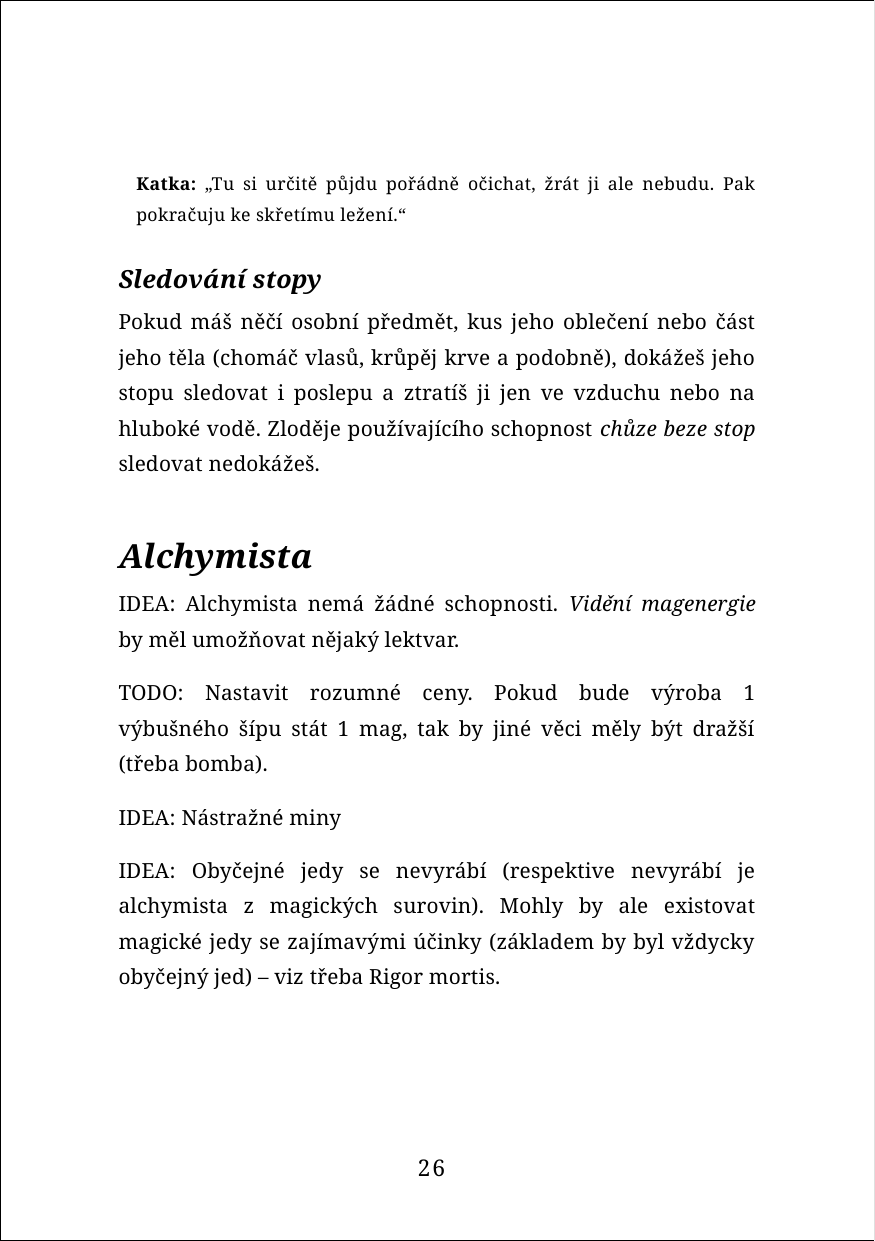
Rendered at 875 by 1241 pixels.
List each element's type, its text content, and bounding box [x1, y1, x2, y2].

text TODO: Nastavit rozumné ceny. Pokud bude výroba 1 výbušného šípu stát 1 mag, tak by jiné věci měly být dražší (třeba bomba). [118, 678, 756, 778]
text IDEA: Obyčejné jedy se nevyrábí (respektive nevyrábí je alchymista z magických surovin). Mohly by ale existovat magické jedy se zajímavými účinky (základem by byl vždycky obyčejný jed) – viz třeba Rigor mortis. [118, 856, 756, 991]
text Katka: „Tu si určitě půjdu pořádně očichat, žrát ji ale nebudu. Pak pokračuju ke skřetímu ležení.“ [136, 172, 756, 226]
subtitle Sledování stopy [118, 262, 756, 296]
text Pokud máš něčí osobní předmět, kus jeho oblečení nebo část jeho těla (chomáč vlasů, krůpěj krve a podobně), dokážeš jeho stopu sledovat i poslepu a ztratíš ji jen ve vzduchu nebo na hluboké vodě. Zloděje používajícího schopnost chůze beze stop sledovat nedokážeš. [118, 307, 756, 478]
subtitle Alchymista [118, 532, 756, 578]
text IDEA: Alchymista nemá žádné schopnosti. Vidění magenergie by měl umožňovat nějaký lektvar. [118, 589, 756, 653]
text IDEA: Nástražné miny [118, 803, 756, 831]
